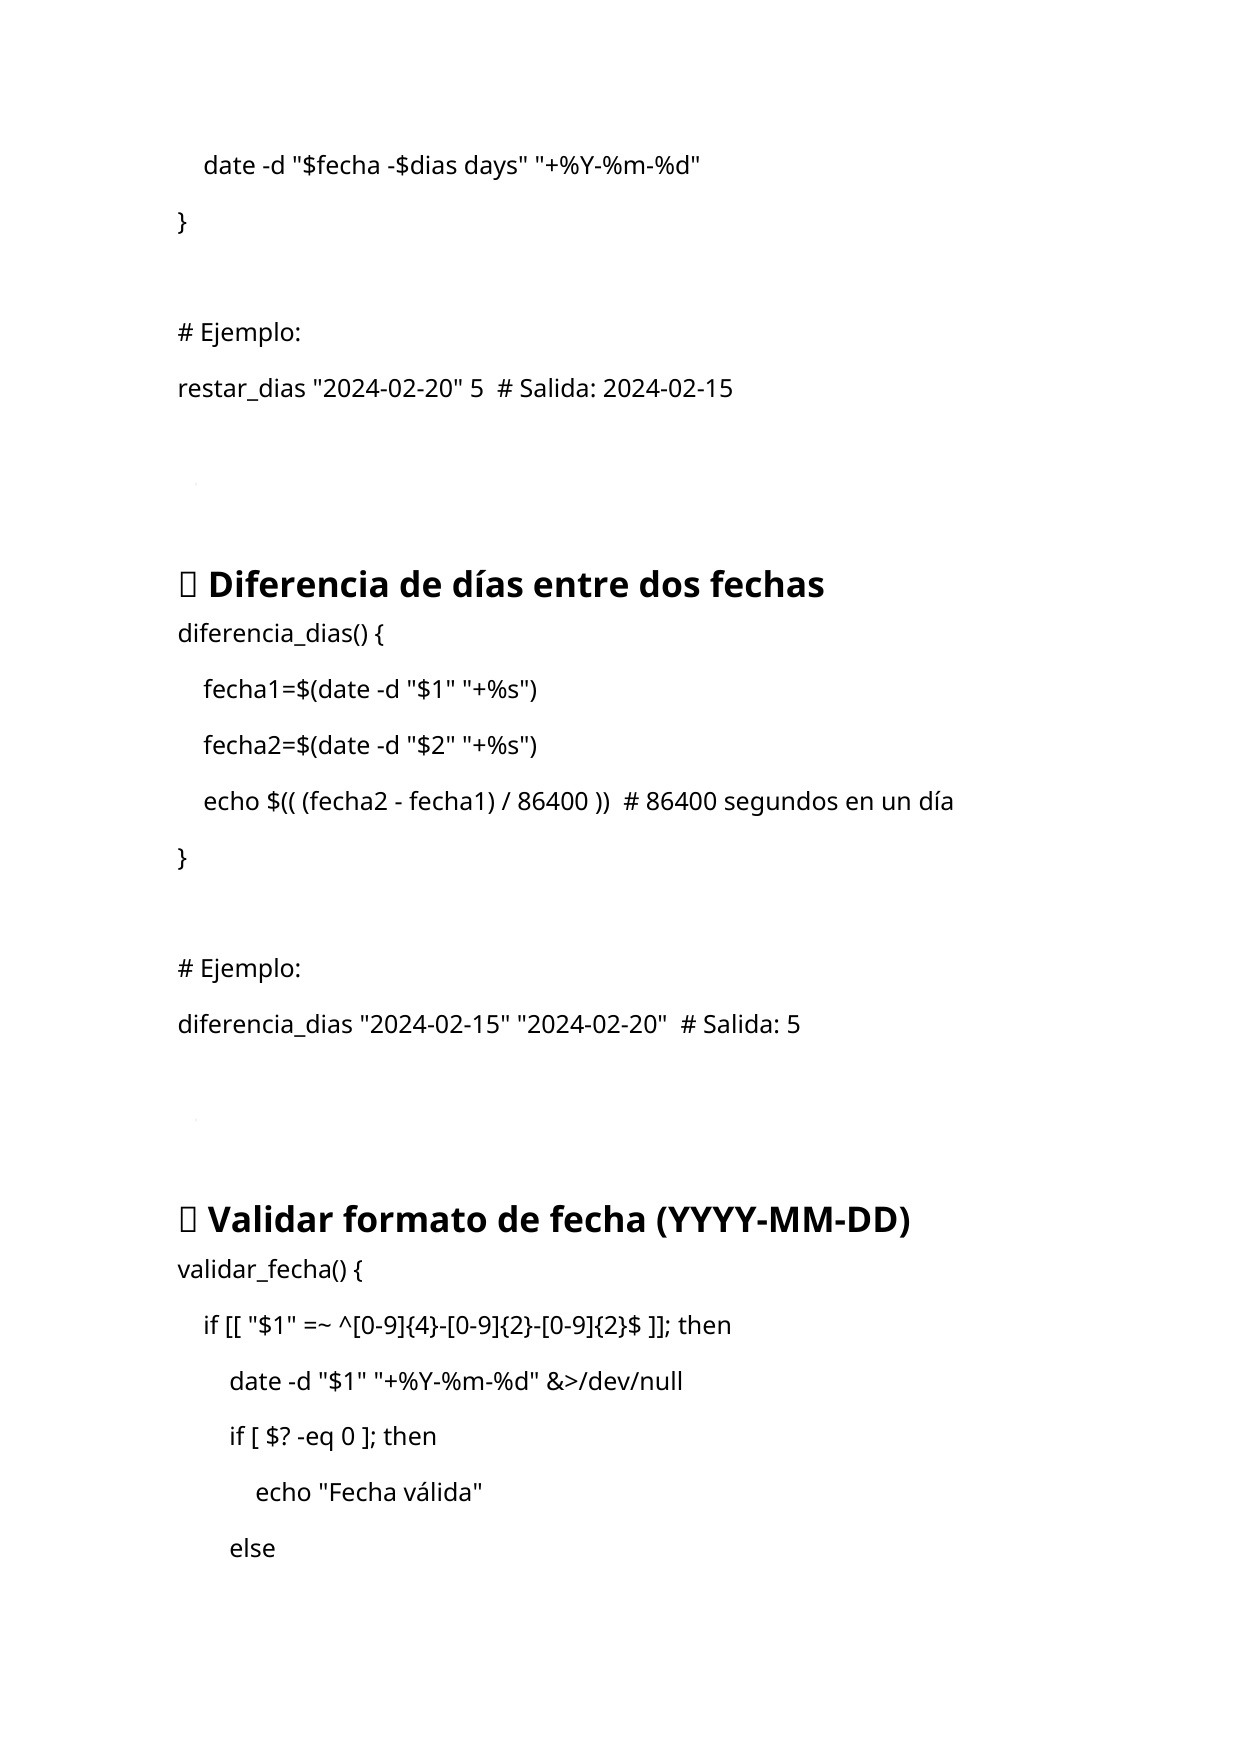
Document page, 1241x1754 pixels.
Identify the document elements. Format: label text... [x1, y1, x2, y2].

subtitle 🔹 Validar formato de fecha (YYYY-MM-DD) [177, 1195, 1063, 1243]
text } [177, 839, 1063, 873]
text else [177, 1531, 1063, 1565]
text # Ejemplo: [177, 315, 1063, 349]
text if [ $? -eq 0 ]; then [177, 1419, 1063, 1453]
text echo $(( (fecha2 - fecha1) / 86400 )) # 86400 segundos en un día [177, 783, 1063, 817]
text fecha2=$(date -d "$2" "+%s") [177, 727, 1063, 762]
text validar_fecha() { [177, 1252, 1063, 1286]
text echo "Fecha válida" [177, 1475, 1063, 1509]
text date -d "$1" "+%Y-%m-%d" &>/dev/null [177, 1363, 1063, 1397]
text } [177, 203, 1063, 237]
text # Ejemplo: [177, 951, 1063, 985]
text fecha1=$(date -d "$1" "+%s") [177, 672, 1063, 706]
text if [[ "$1" =~ ^[0-9]{4}-[0-9]{2}-[0-9]{2}$ ]]; then [177, 1307, 1063, 1341]
text diferencia_dias "2024-02-15" "2024-02-20" # Salida: 5 [177, 1007, 1063, 1041]
text restar_dias "2024-02-20" 5 # Salida: 2024-02-15 [177, 371, 1063, 405]
subtitle 🔹 Diferencia de días entre dos fechas [177, 559, 1063, 607]
text diferencia_dias() { [177, 616, 1063, 650]
text date -d "$fecha -$dias days" "+%Y-%m-%d" [177, 148, 1063, 182]
